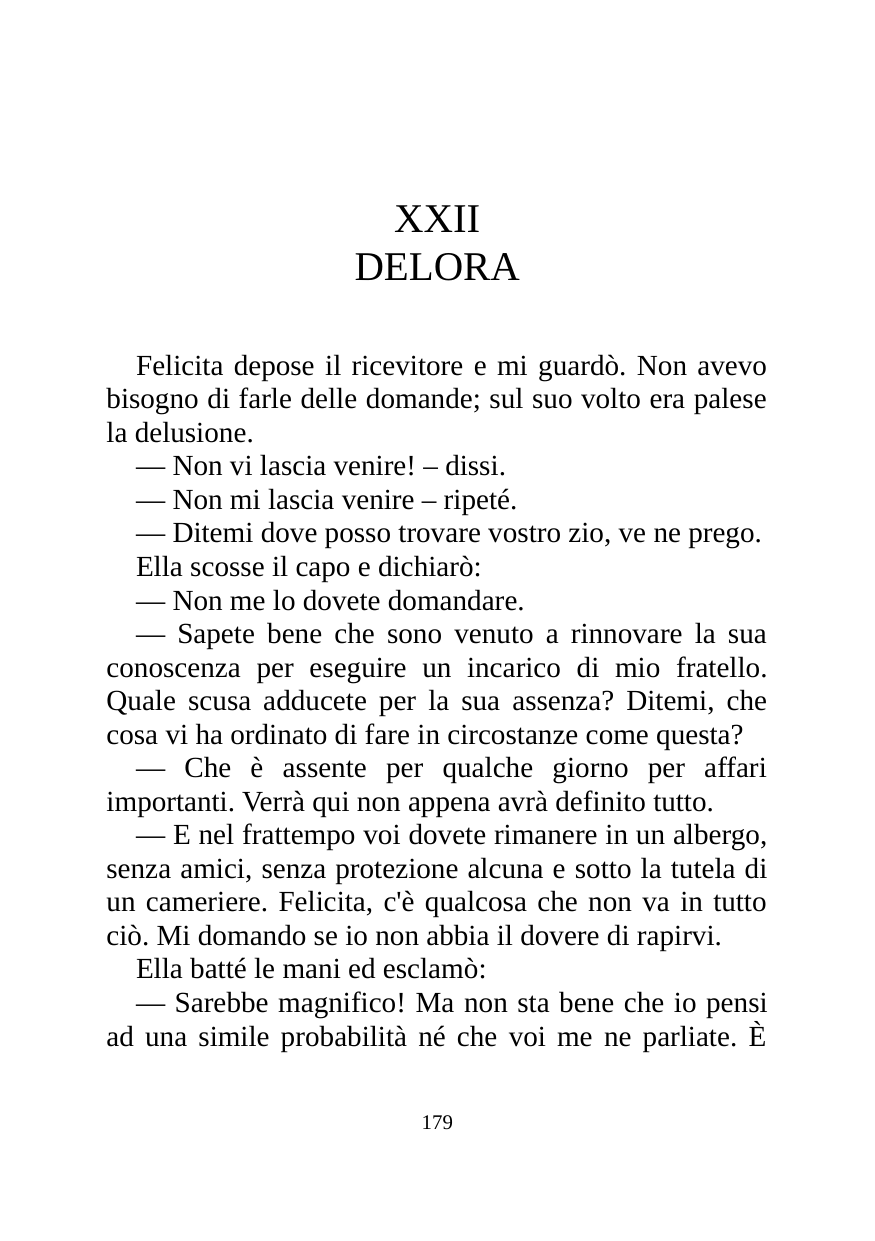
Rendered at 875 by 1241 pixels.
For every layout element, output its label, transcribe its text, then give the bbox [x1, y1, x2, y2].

text — Non vi lascia venire! – dissi. [106, 448, 768, 482]
text — E nel frattempo voi dovete rimanere in un albergo, senza amici, senza protezione alcuna e sotto la tutela di un cameriere. Felicita, c'è qualcosa che non va in tutto ciò. Mi domando se io non abbia il dovere di rapirvi. [106, 817, 768, 952]
text — Che è assente per qualche giorno per affari importanti. Verrà qui non appena avrà definito tutto. [106, 750, 768, 817]
text Ella scosse il capo e dichiarò: [106, 549, 768, 583]
subtitle XXII Delora [106, 195, 768, 289]
text — Ditemi dove posso trovare vostro zio, ve ne prego. [106, 516, 768, 549]
text Felicita depose il ricevitore e mi guardò. Non avevo bisogno di farle delle domande; sul suo volto era palese la delusione. [106, 348, 768, 448]
text Ella batté le mani ed esclamò: [106, 952, 768, 985]
text — Sarebbe magnifico! Ma non sta bene che io pensi ad una simile probabilità né che voi me ne parliate. È [106, 985, 768, 1052]
text — Non me lo dovete domandare. [106, 583, 768, 616]
text — Sapete bene che sono venuto a rinnovare la sua conoscenza per eseguire un incarico di mio fratello. Quale scusa adducete per la sua assenza? Ditemi, che cosa vi ha ordinato di fare in circostanze come questa? [106, 616, 768, 750]
text — Non mi lascia venire – ripeté. [106, 482, 768, 516]
